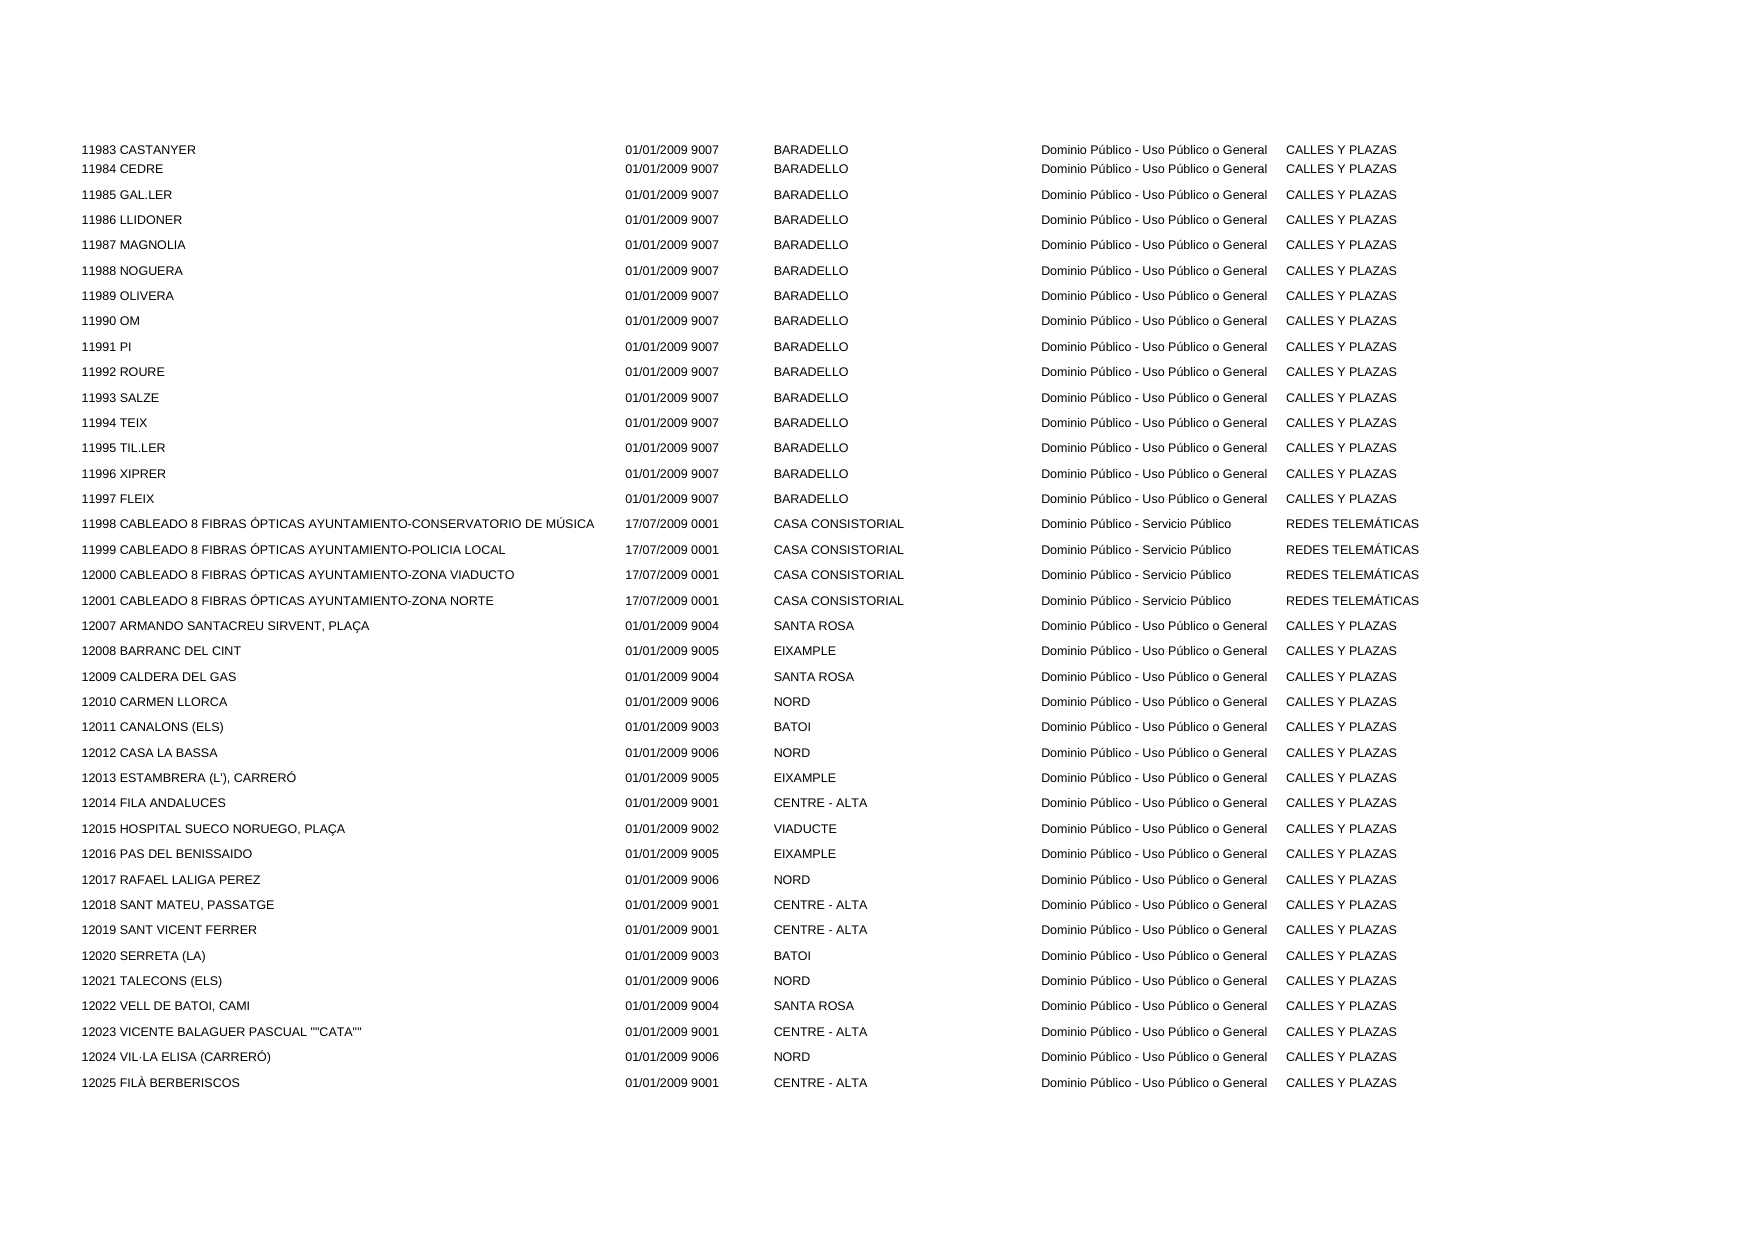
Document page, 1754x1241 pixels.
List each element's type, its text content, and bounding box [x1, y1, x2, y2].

table_cell REDES TELEMÁTICAS [1286, 593, 1419, 619]
table_cell Dominio Público - Uso Público o General [1041, 340, 1286, 365]
table_cell Dominio Público - Servicio Público [1041, 568, 1286, 593]
table_cell Dominio Público - Servicio Público [1041, 543, 1286, 568]
table_cell 12013 ESTAMBRERA (L'), CARRERÓ [81, 771, 625, 796]
table_cell CALLES Y PLAZAS [1286, 695, 1419, 720]
table_cell CALLES Y PLAZAS [1286, 162, 1419, 187]
table_cell 12020 SERRETA (LA) [81, 949, 625, 974]
table_cell 12016 PAS DEL BENISSAIDO [81, 847, 625, 872]
table_cell 12000 CABLEADO 8 FIBRAS ÓPTICAS AYUNTAMIENTO-ZONA VIADUCTO [81, 568, 625, 593]
table_cell CALLES Y PLAZAS [1286, 213, 1419, 238]
table_cell BARADELLO [774, 492, 1041, 517]
table_cell 01/01/2009 9007 [625, 213, 773, 238]
table_cell CALLES Y PLAZAS [1286, 1025, 1419, 1050]
table_cell 01/01/2009 9007 [625, 416, 773, 441]
table_cell 12008 BARRANC DEL CINT [81, 644, 625, 669]
table_cell 11993 SALZE [81, 390, 625, 416]
table_cell Dominio Público - Uso Público o General [1041, 822, 1286, 847]
table_cell 01/01/2009 9001 [625, 1075, 773, 1101]
table_cell BARADELLO [774, 213, 1041, 238]
table_cell 11994 TEIX [81, 416, 625, 441]
table_cell CALLES Y PLAZAS [1286, 264, 1419, 289]
table_cell 01/01/2009 9003 [625, 720, 773, 745]
table_cell CALLES Y PLAZAS [1286, 771, 1419, 796]
table_cell 11986 LLIDONER [81, 213, 625, 238]
table_cell SANTA ROSA [774, 999, 1041, 1024]
table_cell CALLES Y PLAZAS [1286, 872, 1419, 898]
table_cell 11984 CEDRE [81, 162, 625, 187]
table_cell 12010 CARMEN LLORCA [81, 695, 625, 720]
table_cell 12017 RAFAEL LALIGA PEREZ [81, 872, 625, 898]
table_cell Dominio Público - Uso Público o General [1041, 416, 1286, 441]
table_cell Dominio Público - Uso Público o General [1041, 365, 1286, 390]
table_cell 01/01/2009 9007 [625, 187, 773, 213]
table_cell 01/01/2009 9006 [625, 974, 773, 999]
table_cell Dominio Público - Uso Público o General [1041, 974, 1286, 999]
table_cell Dominio Público - Uso Público o General [1041, 1050, 1286, 1075]
table_header 01/01/2009 9007 [625, 142, 773, 162]
table_cell 11989 OLIVERA [81, 289, 625, 314]
table_cell Dominio Público - Uso Público o General [1041, 872, 1286, 898]
table_cell CALLES Y PLAZAS [1286, 949, 1419, 974]
table_cell BARADELLO [774, 416, 1041, 441]
table_cell 01/01/2009 9007 [625, 314, 773, 339]
table_cell 12022 VELL DE BATOI, CAMI [81, 999, 625, 1024]
table_cell CALLES Y PLAZAS [1286, 390, 1419, 416]
table_cell Dominio Público - Uso Público o General [1041, 264, 1286, 289]
table_cell BARADELLO [774, 289, 1041, 314]
table_cell Dominio Público - Servicio Público [1041, 593, 1286, 619]
table_cell BARADELLO [774, 162, 1041, 187]
table_header Dominio Público - Uso Público o General [1041, 142, 1286, 162]
table_cell BARADELLO [774, 441, 1041, 466]
table_cell 12018 SANT MATEU, PASSATGE [81, 898, 625, 923]
table_cell BARADELLO [774, 466, 1041, 492]
table_cell 11995 TIL.LER [81, 441, 625, 466]
table_cell 11997 FLEIX [81, 492, 625, 517]
table_header BARADELLO [774, 142, 1041, 162]
table_cell 01/01/2009 9002 [625, 822, 773, 847]
table_cell 01/01/2009 9007 [625, 441, 773, 466]
table_cell Dominio Público - Uso Público o General [1041, 289, 1286, 314]
table_cell 01/01/2009 9004 [625, 669, 773, 695]
table_cell CASA CONSISTORIAL [774, 517, 1041, 542]
table_cell CALLES Y PLAZAS [1286, 796, 1419, 822]
table_cell BARADELLO [774, 340, 1041, 365]
table_header 11983 CASTANYER [81, 142, 625, 162]
table_cell 01/01/2009 9006 [625, 872, 773, 898]
table_cell Dominio Público - Uso Público o General [1041, 720, 1286, 745]
table_cell CALLES Y PLAZAS [1286, 974, 1419, 999]
table_cell REDES TELEMÁTICAS [1286, 568, 1419, 593]
table_cell EIXAMPLE [774, 847, 1041, 872]
table_cell 01/01/2009 9001 [625, 923, 773, 948]
table_cell Dominio Público - Uso Público o General [1041, 949, 1286, 974]
table_cell CENTRE - ALTA [774, 796, 1041, 822]
table_cell 01/01/2009 9007 [625, 162, 773, 187]
table_cell 12001 CABLEADO 8 FIBRAS ÓPTICAS AYUNTAMIENTO-ZONA NORTE [81, 593, 625, 619]
table_cell 12019 SANT VICENT FERRER [81, 923, 625, 948]
table_cell CALLES Y PLAZAS [1286, 720, 1419, 745]
table_cell 01/01/2009 9004 [625, 999, 773, 1024]
table_cell BARADELLO [774, 314, 1041, 339]
table_cell 01/01/2009 9005 [625, 644, 773, 669]
table_cell 12015 HOSPITAL SUECO NORUEGO, PLAÇA [81, 822, 625, 847]
table_cell 01/01/2009 9006 [625, 1050, 773, 1075]
table_cell CENTRE - ALTA [774, 923, 1041, 948]
table_cell 11992 ROURE [81, 365, 625, 390]
table_cell SANTA ROSA [774, 619, 1041, 644]
table_cell CALLES Y PLAZAS [1286, 898, 1419, 923]
table_cell 11987 MAGNOLIA [81, 238, 625, 263]
table_cell 01/01/2009 9007 [625, 492, 773, 517]
table_cell CALLES Y PLAZAS [1286, 441, 1419, 466]
table_cell NORD [774, 974, 1041, 999]
table_cell 01/01/2009 9001 [625, 1025, 773, 1050]
table_cell CALLES Y PLAZAS [1286, 923, 1419, 948]
table_cell Dominio Público - Uso Público o General [1041, 466, 1286, 492]
table_cell 12009 CALDERA DEL GAS [81, 669, 625, 695]
table_cell Dominio Público - Uso Público o General [1041, 187, 1286, 213]
table_cell EIXAMPLE [774, 644, 1041, 669]
table_cell CALLES Y PLAZAS [1286, 365, 1419, 390]
table_cell CALLES Y PLAZAS [1286, 238, 1419, 263]
table_cell CALLES Y PLAZAS [1286, 822, 1419, 847]
table_cell 01/01/2009 9004 [625, 619, 773, 644]
table_cell CALLES Y PLAZAS [1286, 745, 1419, 771]
table_cell 11996 XIPRER [81, 466, 625, 492]
table_cell 01/01/2009 9005 [625, 847, 773, 872]
table_cell BARADELLO [774, 187, 1041, 213]
table_cell 01/01/2009 9003 [625, 949, 773, 974]
table_cell CASA CONSISTORIAL [774, 543, 1041, 568]
table_cell Dominio Público - Uso Público o General [1041, 898, 1286, 923]
table_cell 12024 VIL·LA ELISA (CARRERÓ) [81, 1050, 625, 1075]
table_cell 12011 CANALONS (ELS) [81, 720, 625, 745]
table_cell 11985 GAL.LER [81, 187, 625, 213]
table_cell 01/01/2009 9007 [625, 289, 773, 314]
table_cell Dominio Público - Uso Público o General [1041, 644, 1286, 669]
table_cell Dominio Público - Servicio Público [1041, 517, 1286, 542]
table_cell BARADELLO [774, 264, 1041, 289]
table_header CALLES Y PLAZAS [1286, 142, 1419, 162]
table_cell 01/01/2009 9006 [625, 695, 773, 720]
table_cell NORD [774, 1050, 1041, 1075]
table_cell CALLES Y PLAZAS [1286, 187, 1419, 213]
table_cell Dominio Público - Uso Público o General [1041, 619, 1286, 644]
table_cell Dominio Público - Uso Público o General [1041, 999, 1286, 1024]
table_cell CASA CONSISTORIAL [774, 568, 1041, 593]
table_cell SANTA ROSA [774, 669, 1041, 695]
table_cell BARADELLO [774, 390, 1041, 416]
table_cell Dominio Público - Uso Público o General [1041, 1025, 1286, 1050]
table_cell Dominio Público - Uso Público o General [1041, 771, 1286, 796]
table_cell CENTRE - ALTA [774, 898, 1041, 923]
table_cell 17/07/2009 0001 [625, 593, 773, 619]
table_cell 01/01/2009 9007 [625, 340, 773, 365]
table_cell CALLES Y PLAZAS [1286, 314, 1419, 339]
table_cell Dominio Público - Uso Público o General [1041, 695, 1286, 720]
table_cell 01/01/2009 9001 [625, 796, 773, 822]
table_cell BATOI [774, 949, 1041, 974]
table_cell 12014 FILA ANDALUCES [81, 796, 625, 822]
table_cell CALLES Y PLAZAS [1286, 466, 1419, 492]
table_cell CALLES Y PLAZAS [1286, 619, 1419, 644]
table_cell CALLES Y PLAZAS [1286, 416, 1419, 441]
table_cell Dominio Público - Uso Público o General [1041, 492, 1286, 517]
table_cell CALLES Y PLAZAS [1286, 644, 1419, 669]
table_cell CALLES Y PLAZAS [1286, 669, 1419, 695]
table_cell 11999 CABLEADO 8 FIBRAS ÓPTICAS AYUNTAMIENTO-POLICIA LOCAL [81, 543, 625, 568]
table_cell Dominio Público - Uso Público o General [1041, 213, 1286, 238]
table_cell Dominio Público - Uso Público o General [1041, 441, 1286, 466]
table_cell VIADUCTE [774, 822, 1041, 847]
table_cell 12025 FILÀ BERBERISCOS [81, 1075, 625, 1101]
table_cell Dominio Público - Uso Público o General [1041, 1075, 1286, 1101]
table_cell BATOI [774, 720, 1041, 745]
table_cell 17/07/2009 0001 [625, 568, 773, 593]
table_cell Dominio Público - Uso Público o General [1041, 745, 1286, 771]
table_cell CALLES Y PLAZAS [1286, 999, 1419, 1024]
table_cell NORD [774, 695, 1041, 720]
table_cell NORD [774, 745, 1041, 771]
table_cell Dominio Público - Uso Público o General [1041, 923, 1286, 948]
table_cell 17/07/2009 0001 [625, 517, 773, 542]
table_cell 11988 NOGUERA [81, 264, 625, 289]
table_cell 01/01/2009 9007 [625, 466, 773, 492]
table_cell 01/01/2009 9006 [625, 745, 773, 771]
table_cell 01/01/2009 9005 [625, 771, 773, 796]
table_cell CENTRE - ALTA [774, 1025, 1041, 1050]
table_cell 01/01/2009 9007 [625, 365, 773, 390]
table_cell 12021 TALECONS (ELS) [81, 974, 625, 999]
table_cell 11991 PI [81, 340, 625, 365]
table_cell Dominio Público - Uso Público o General [1041, 669, 1286, 695]
table_cell 12012 CASA LA BASSA [81, 745, 625, 771]
table_cell CALLES Y PLAZAS [1286, 340, 1419, 365]
table_cell 12023 VICENTE BALAGUER PASCUAL ""CATA"" [81, 1025, 625, 1050]
table_cell 11990 OM [81, 314, 625, 339]
table_cell CALLES Y PLAZAS [1286, 1050, 1419, 1075]
table_cell 01/01/2009 9001 [625, 898, 773, 923]
table_cell CENTRE - ALTA [774, 1075, 1041, 1101]
table_cell NORD [774, 872, 1041, 898]
table_cell 01/01/2009 9007 [625, 390, 773, 416]
table_cell 01/01/2009 9007 [625, 264, 773, 289]
table_cell Dominio Público - Uso Público o General [1041, 238, 1286, 263]
table_cell REDES TELEMÁTICAS [1286, 543, 1419, 568]
table_cell BARADELLO [774, 238, 1041, 263]
table_cell BARADELLO [774, 365, 1041, 390]
table_cell Dominio Público - Uso Público o General [1041, 162, 1286, 187]
table_cell 11998 CABLEADO 8 FIBRAS ÓPTICAS AYUNTAMIENTO-CONSERVATORIO DE MÚSICA [81, 517, 625, 542]
table_cell Dominio Público - Uso Público o General [1041, 847, 1286, 872]
table_cell 12007 ARMANDO SANTACREU SIRVENT, PLAÇA [81, 619, 625, 644]
table_cell CALLES Y PLAZAS [1286, 289, 1419, 314]
table_cell REDES TELEMÁTICAS [1286, 517, 1419, 542]
table_cell CASA CONSISTORIAL [774, 593, 1041, 619]
table_cell EIXAMPLE [774, 771, 1041, 796]
table_cell CALLES Y PLAZAS [1286, 1075, 1419, 1101]
table_cell 17/07/2009 0001 [625, 543, 773, 568]
table_cell CALLES Y PLAZAS [1286, 492, 1419, 517]
table_cell Dominio Público - Uso Público o General [1041, 314, 1286, 339]
table_cell CALLES Y PLAZAS [1286, 847, 1419, 872]
table_cell 01/01/2009 9007 [625, 238, 773, 263]
table_cell Dominio Público - Uso Público o General [1041, 796, 1286, 822]
table_cell Dominio Público - Uso Público o General [1041, 390, 1286, 416]
